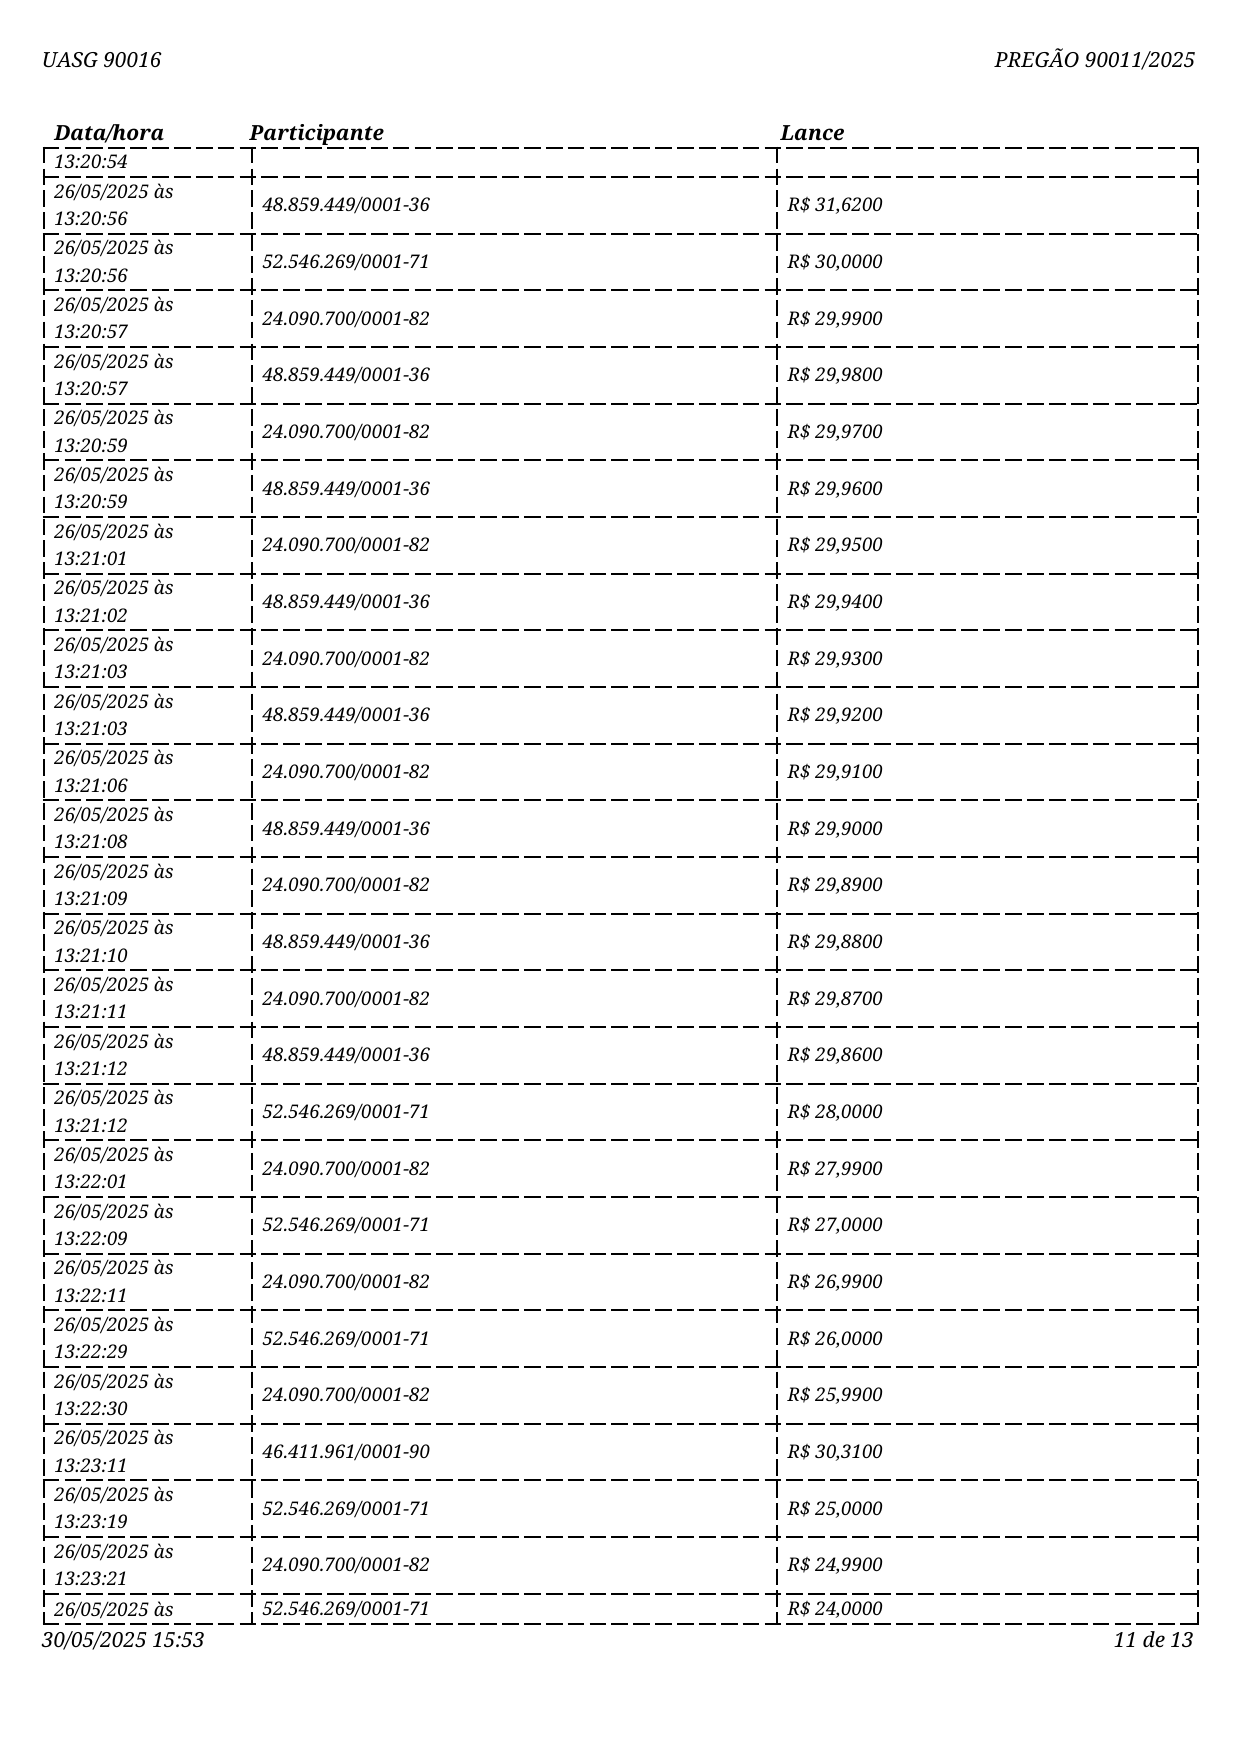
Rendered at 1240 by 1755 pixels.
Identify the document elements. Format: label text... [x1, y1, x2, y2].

table_cell 26/05/2025 às 13:23:11 [44, 1423, 252, 1479]
table_cell 52.546.269/0001-71 [252, 1479, 777, 1536]
table_cell 24.090.700/0001-82 [252, 1139, 777, 1196]
table_cell 26/05/2025 às 13:22:11 [44, 1253, 252, 1309]
table_cell R$ 25,9900 [777, 1366, 1198, 1423]
table_cell R$ 29,9800 [777, 346, 1198, 403]
table_cell 24.090.700/0001-82 [252, 969, 777, 1026]
table_cell 24.090.700/0001-82 [252, 403, 777, 459]
table_cell 26/05/2025 às 13:21:12 [44, 1083, 252, 1139]
table_cell R$ 29,9500 [777, 516, 1198, 573]
table_cell 48.859.449/0001-36 [252, 913, 777, 969]
table_cell [777, 147, 1198, 176]
table_cell R$ 25,0000 [777, 1479, 1198, 1536]
table_cell 26/05/2025 às 13:20:59 [44, 459, 252, 516]
table_cell R$ 28,0000 [777, 1083, 1198, 1139]
table_cell 26/05/2025 às 13:22:30 [44, 1366, 252, 1423]
table_cell R$ 29,9200 [777, 686, 1198, 743]
table_cell 24.090.700/0001-82 [252, 1536, 777, 1593]
table_cell 26/05/2025 às [44, 1593, 252, 1623]
table_cell 26/05/2025 às 13:21:03 [44, 686, 252, 743]
table_cell 48.859.449/0001-36 [252, 346, 777, 403]
table_cell 24.090.700/0001-82 [252, 1253, 777, 1309]
table_cell 26/05/2025 às 13:22:01 [44, 1139, 252, 1196]
table_cell 24.090.700/0001-82 [252, 743, 777, 799]
table_cell R$ 29,8900 [777, 856, 1198, 913]
table_cell 48.859.449/0001-36 [252, 799, 777, 856]
table_cell R$ 27,0000 [777, 1196, 1198, 1253]
table_cell 24.090.700/0001-82 [252, 856, 777, 913]
table_cell R$ 27,9900 [777, 1139, 1198, 1196]
table_cell 52.546.269/0001-71 [252, 1593, 777, 1623]
table_cell [252, 147, 777, 176]
table_cell 26/05/2025 às 13:20:57 [44, 289, 252, 346]
table_cell 26/05/2025 às 13:21:02 [44, 573, 252, 629]
table_cell 52.546.269/0001-71 [252, 1083, 777, 1139]
table_cell R$ 29,9900 [777, 289, 1198, 346]
table_cell R$ 29,9400 [777, 573, 1198, 629]
table_cell 24.090.700/0001-82 [252, 1366, 777, 1423]
table_cell 26/05/2025 às 13:22:29 [44, 1309, 252, 1366]
table_cell 26/05/2025 às 13:23:19 [44, 1479, 252, 1536]
table_cell 52.546.269/0001-71 [252, 1196, 777, 1253]
table_cell 48.859.449/0001-36 [252, 176, 777, 233]
table_cell 26/05/2025 às 13:21:08 [44, 799, 252, 856]
table_cell R$ 30,3100 [777, 1423, 1198, 1479]
table_cell R$ 24,9900 [777, 1536, 1198, 1593]
table_cell R$ 29,9000 [777, 799, 1198, 856]
table_cell 48.859.449/0001-36 [252, 1026, 777, 1083]
table_cell 26/05/2025 às 13:23:21 [44, 1536, 252, 1593]
table_cell 26/05/2025 às 13:20:56 [44, 233, 252, 289]
table_cell 26/05/2025 às 13:21:09 [44, 856, 252, 913]
table_cell 26/05/2025 às 13:21:11 [44, 969, 252, 1026]
table_cell 26/05/2025 às 13:20:57 [44, 346, 252, 403]
table_cell R$ 29,8800 [777, 913, 1198, 969]
table_cell R$ 29,9100 [777, 743, 1198, 799]
table_cell 26/05/2025 às 13:20:56 [44, 176, 252, 233]
table_cell 26/05/2025 às 13:21:03 [44, 629, 252, 686]
table_cell 26/05/2025 às 13:21:06 [44, 743, 252, 799]
table_cell R$ 26,0000 [777, 1309, 1198, 1366]
table_cell R$ 29,8600 [777, 1026, 1198, 1083]
table_cell 46.411.961/0001-90 [252, 1423, 777, 1479]
table_cell R$ 31,6200 [777, 176, 1198, 233]
table_cell 24.090.700/0001-82 [252, 516, 777, 573]
table_cell 52.546.269/0001-71 [252, 233, 777, 289]
table_cell 26/05/2025 às 13:22:09 [44, 1196, 252, 1253]
table_cell R$ 29,9700 [777, 403, 1198, 459]
table_cell 24.090.700/0001-82 [252, 289, 777, 346]
table_cell 26/05/2025 às 13:20:59 [44, 403, 252, 459]
table_cell R$ 29,8700 [777, 969, 1198, 1026]
table_cell R$ 29,9600 [777, 459, 1198, 516]
table_cell 26/05/2025 às 13:21:12 [44, 1026, 252, 1083]
table_cell 48.859.449/0001-36 [252, 573, 777, 629]
table_cell 48.859.449/0001-36 [252, 459, 777, 516]
table_cell 52.546.269/0001-71 [252, 1309, 777, 1366]
table_cell 26/05/2025 às 13:21:10 [44, 913, 252, 969]
table_cell R$ 24,0000 [777, 1593, 1198, 1623]
table_cell 26/05/2025 às 13:21:01 [44, 516, 252, 573]
table_cell 13:20:54 [44, 147, 252, 176]
table_cell R$ 26,9900 [777, 1253, 1198, 1309]
table_cell R$ 30,0000 [777, 233, 1198, 289]
table_cell R$ 29,9300 [777, 629, 1198, 686]
table_cell 48.859.449/0001-36 [252, 686, 777, 743]
table_cell 24.090.700/0001-82 [252, 629, 777, 686]
